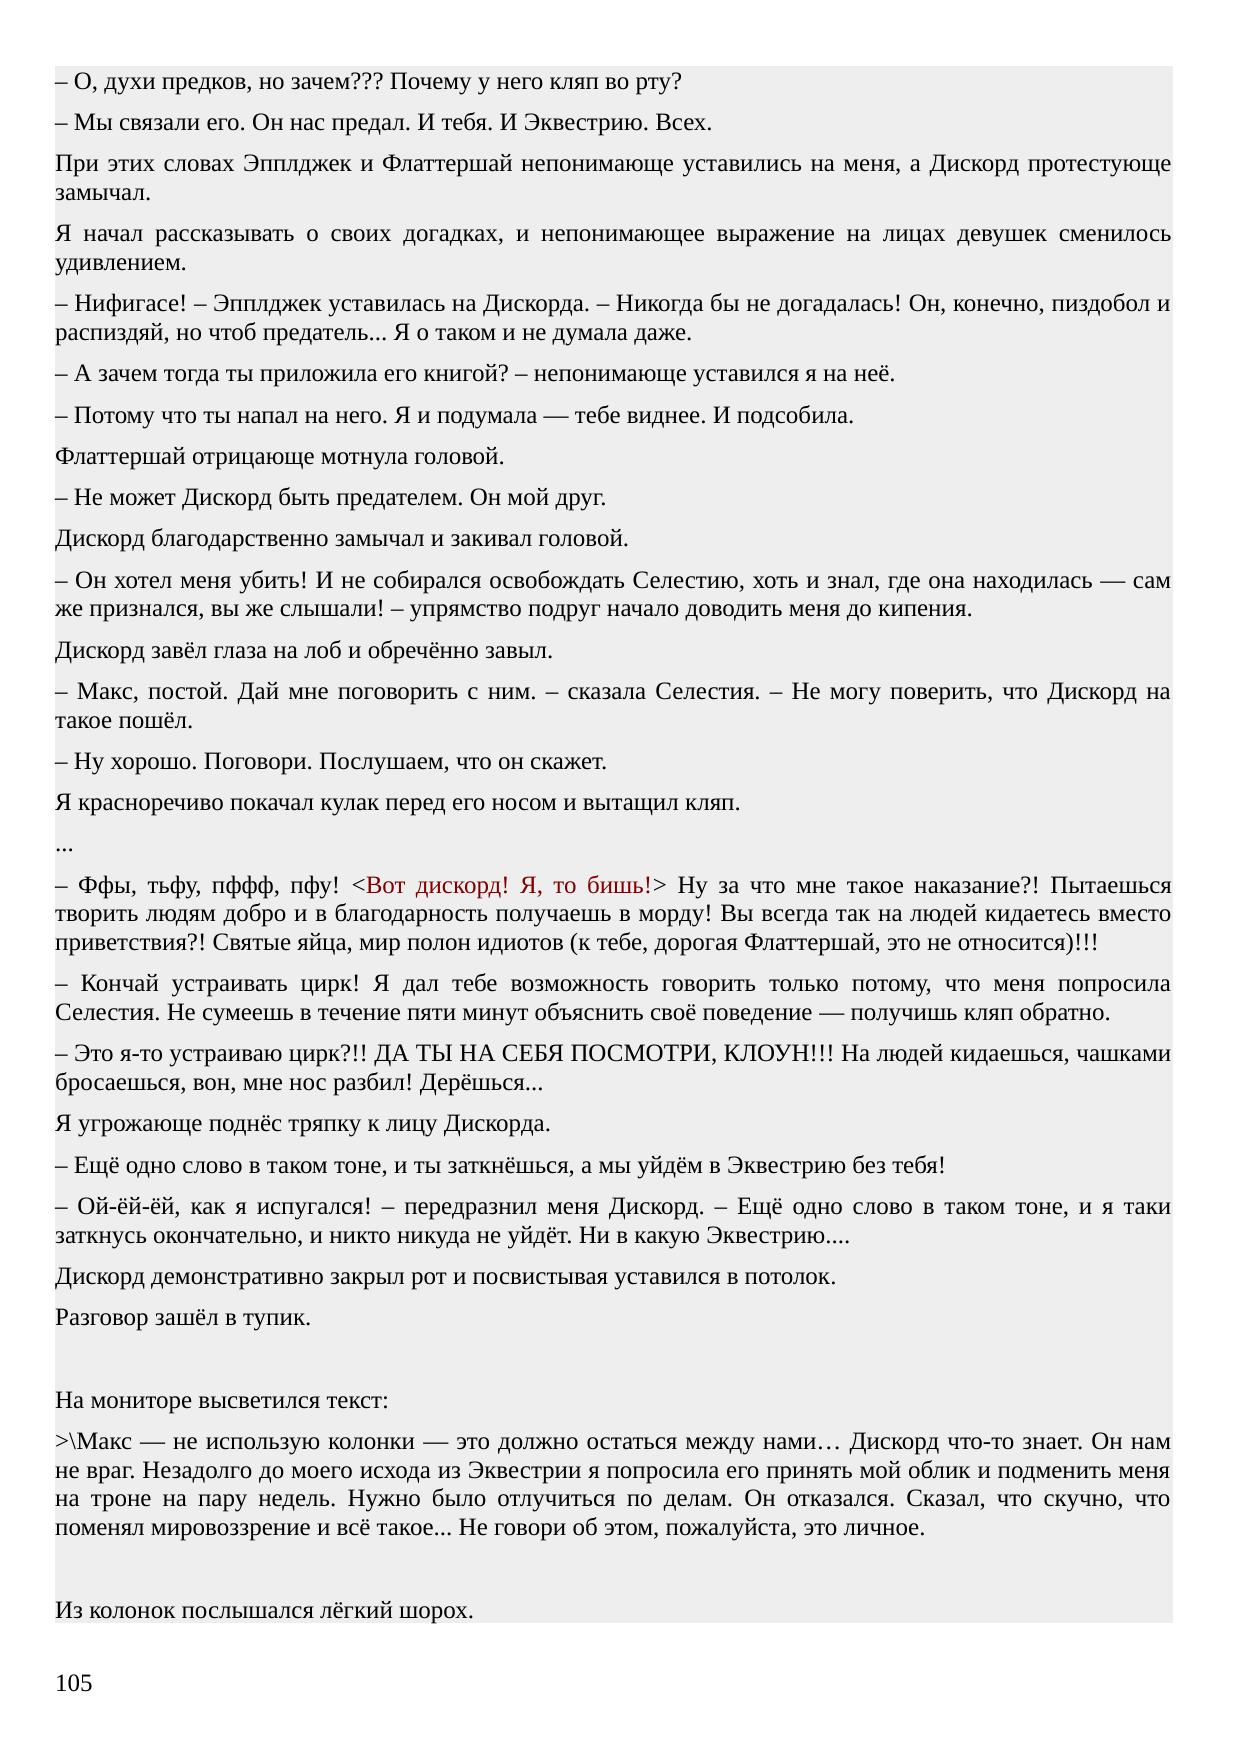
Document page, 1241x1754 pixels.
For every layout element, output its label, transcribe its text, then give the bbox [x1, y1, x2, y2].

text Дискорд демонстративно закрыл рот и посвистывая уставился в потолок. [55, 1261, 1173, 1290]
text – Он хотел меня убить! И не собирался освобождать Селестию, хоть и знал, где она находилась — сам же признался, вы же слышали! – упрямство подруг начало доводить меня до кипения. [55, 565, 1173, 622]
text Из колонок послышался лёгкий шорох. [55, 1595, 1173, 1623]
text – О, духи предков, но зачем??? Почему у него кляп во рту? [55, 66, 1173, 95]
text Дискорд благодарственно замычал и закивал головой. [55, 523, 1173, 552]
text ... [55, 828, 1173, 857]
text – Потому что ты напал на него. Я и подумала — тебе виднее. И подсобила. [55, 400, 1173, 428]
text – Макс, постой. Дай мне поговорить с ним. – сказала Селестия. – Не могу поверить, что Дискорд на такое пошёл. [55, 676, 1173, 733]
text – Ой-ёй-ёй, как я испугался! – передразнил меня Дискорд. – Ещё одно слово в таком тоне, и я таки заткнусь окончательно, и никто никуда не уйдёт. Ни в какую Эквестрию.... [55, 1191, 1173, 1248]
text – Это я-то устраиваю цирк?!! ДА ТЫ НА СЕБЯ ПОСМОТРИ, КЛОУН!!! На людей кидаешься, чашками бросаешься, вон, мне нос разбил! Дерёшься... [55, 1038, 1173, 1096]
text – А зачем тогда ты приложила его книгой? – непонимающе уставился я на неё. [55, 358, 1173, 387]
text Я красноречиво покачал кулак перед его носом и вытащил кляп. [55, 787, 1173, 816]
text Дискорд завёл глаза на лоб и обречённо завыл. [55, 635, 1173, 663]
text На мониторе высветился текст: [55, 1385, 1173, 1413]
text Я начал рассказывать о своих догадках, и непонимающее выражение на лицах девушек сменилось удивлением. [55, 218, 1173, 276]
text Флаттершай отрицающе мотнула головой. [55, 441, 1173, 470]
text – Мы связали его. Он нас предал. И тебя. И Эквестрию. Всех. [55, 107, 1173, 136]
text >\Макс — не использую колонки — это должно остаться между нами… Дискорд что-то знает. Он нам не враг. Незадолго до моего исхода из Эквестрии я попросила его принять мой облик и подменить меня на троне на пару недель. Нужно было отлучиться по делам. Он отказался. Сказал, что скучно, что поменял мировоззрение и всё такое... Не говори об этом, пожалуйста, это личное. [55, 1426, 1173, 1541]
text – Ещё одно слово в таком тоне, и ты заткнёшься, а мы уйдём в Эквестрию без тебя! [55, 1150, 1173, 1178]
text – Кончай устраивать цирк! Я дал тебе возможность говорить только потому, что меня попросила Селестия. Не сумеешь в течение пяти минут объяснить своё поведение — получишь кляп обратно. [55, 968, 1173, 1026]
text Разговор зашёл в тупик. [55, 1302, 1173, 1331]
text – Ффы, тьфу, пффф, пфу! <Вот дискорд! Я, то бишь!> Ну за что мне такое наказание?! Пытаешься творить людям добро и в благодарность получаешь в морду! Вы всегда так на людей кидаетесь вместо приветствия?! Святые яйца, мир полон идиотов (к тебе, дорогая Флаттершай, это не относится)!!! [55, 870, 1173, 956]
text При этих словах Эпплджек и Флаттершай непонимающе уставились на меня, а Дискорд протестующе замычал. [55, 148, 1173, 206]
text Я угрожающе поднёс тряпку к лицу Дискорда. [55, 1108, 1173, 1137]
text – Не может Дискорд быть предателем. Он мой друг. [55, 482, 1173, 511]
text – Нифигасе! – Эпплджек уставилась на Дискорда. – Никогда бы не догадалась! Он, конечно, пиздобол и распиздяй, но чтоб предатель... Я о таком и не думала даже. [55, 288, 1173, 346]
text – Ну хорошо. Поговори. Послушаем, что он скажет. [55, 746, 1173, 775]
